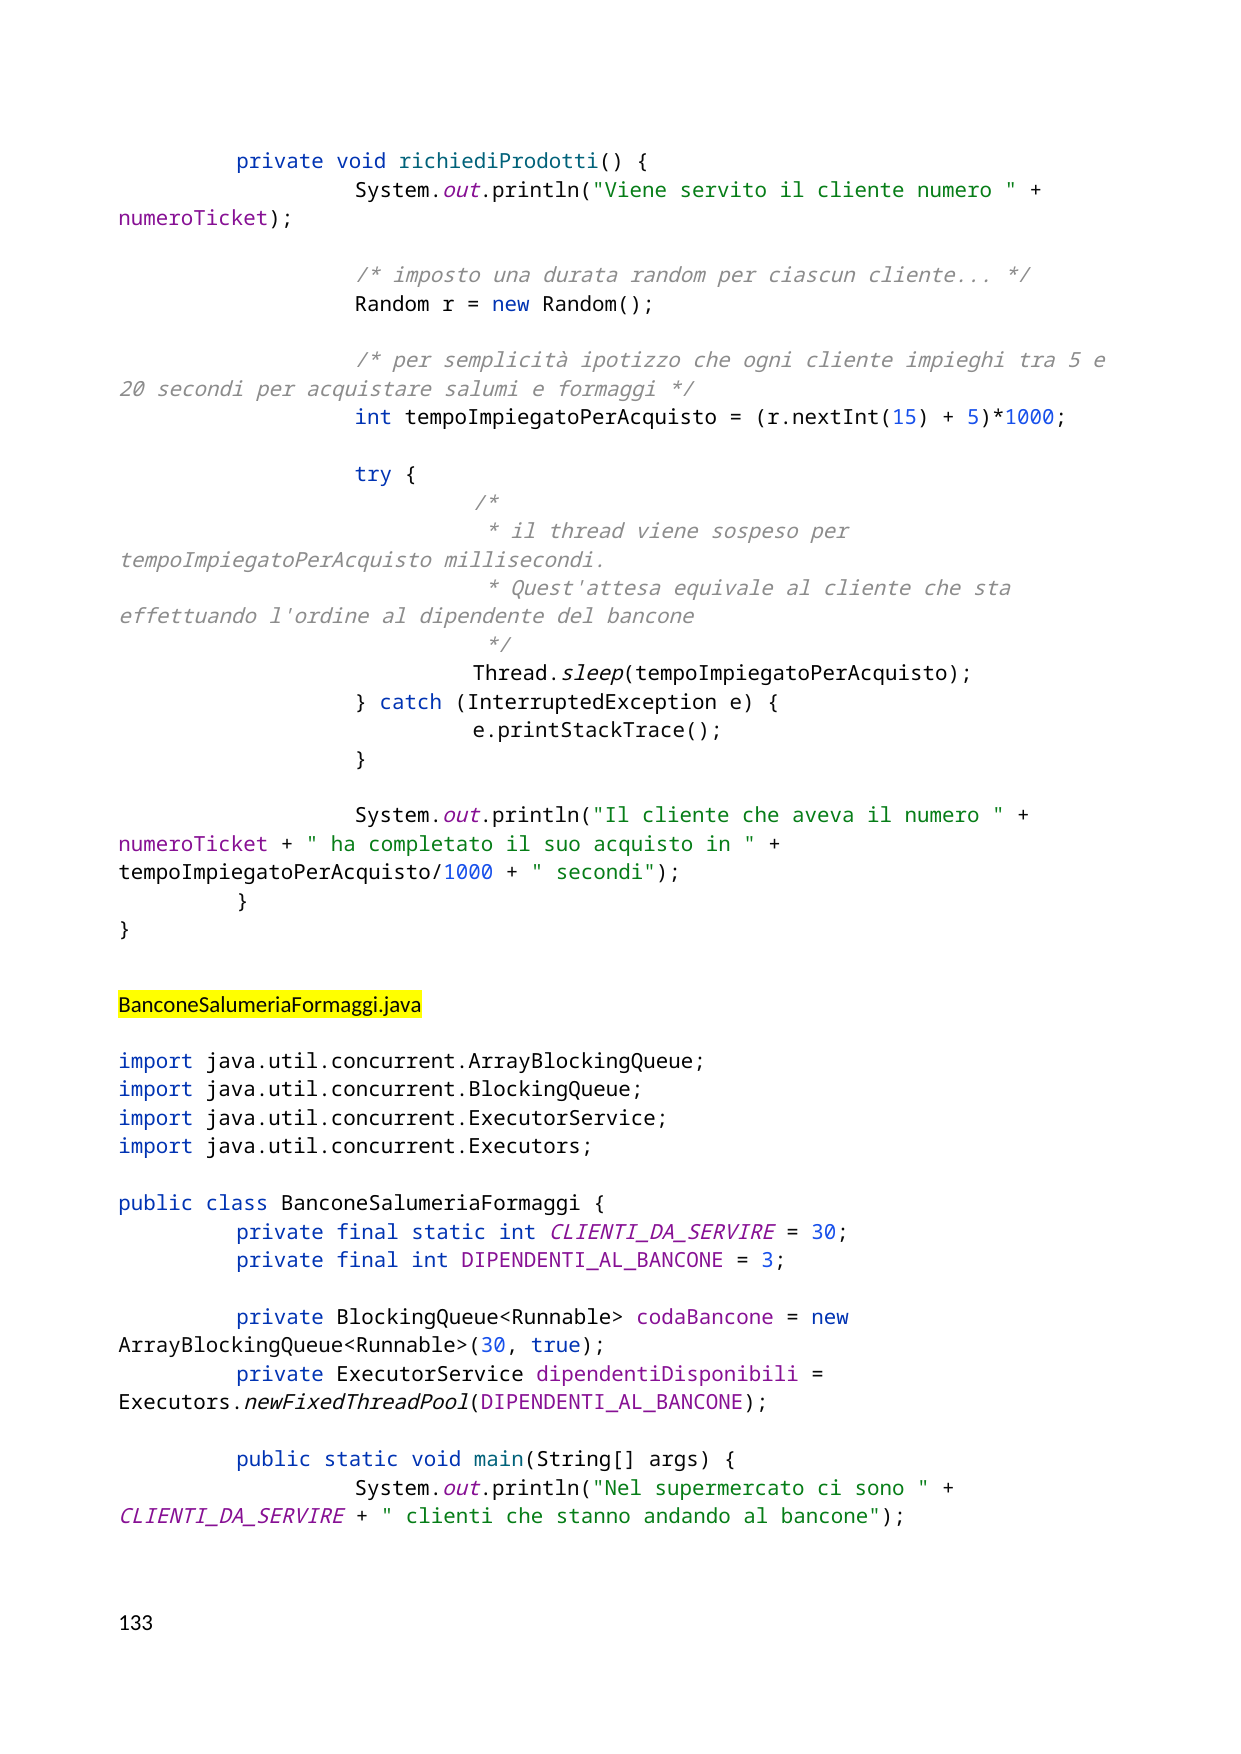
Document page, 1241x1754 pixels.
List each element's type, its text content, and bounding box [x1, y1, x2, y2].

text BanconeSalumeriaFormaggi.java [118, 990, 1122, 1018]
text private void richiediProdotti() { System.out.println("Viene servito il cliente numero " + numeroTicket); /* imposto una durata random per ciascun cliente... */ Random r = new Random(); /* per semplicità ipotizzo che ogni cliente impieghi tra 5 e 20 secondi per acquistare salumi e formaggi */ int tempoImpiegatoPerAcquisto = (r.nextInt(15) + 5)*1000; try { /* * il thread viene sospeso per tempoImpiegatoPerAcquisto millisecondi. * Quest'attesa equivale al cliente che sta effettuando l'ordine al dipendente del bancone */ Thread.sleep(tempoImpiegatoPerAcquisto); } catch (InterruptedException e) { e.printStackTrace(); } System.out.println("Il cliente che aveva il numero " + numeroTicket + " ha completato il suo acquisto in " + tempoImpiegatoPerAcquisto/1000 + " secondi"); } } [118, 118, 1122, 943]
text import java.util.concurrent.ArrayBlockingQueue; import java.util.concurrent.BlockingQueue; import java.util.concurrent.ExecutorService; import java.util.concurrent.Executors; public class BanconeSalumeriaFormaggi { private final static int CLIENTI_DA_SERVIRE = 30; private final int DIPENDENTI_AL_BANCONE = 3; private BlockingQueue<Runnable> codaBancone = new ArrayBlockingQueue<Runnable>(30, true); private ExecutorService dipendentiDisponibili = Executors.newFixedThreadPool(DIPENDENTI_AL_BANCONE); public static void main(String[] args) { System.out.println("Nel supermercato ci sono " + CLIENTI_DA_SERVIRE + " clienti che stanno andando al bancone"); [118, 1046, 1122, 1558]
